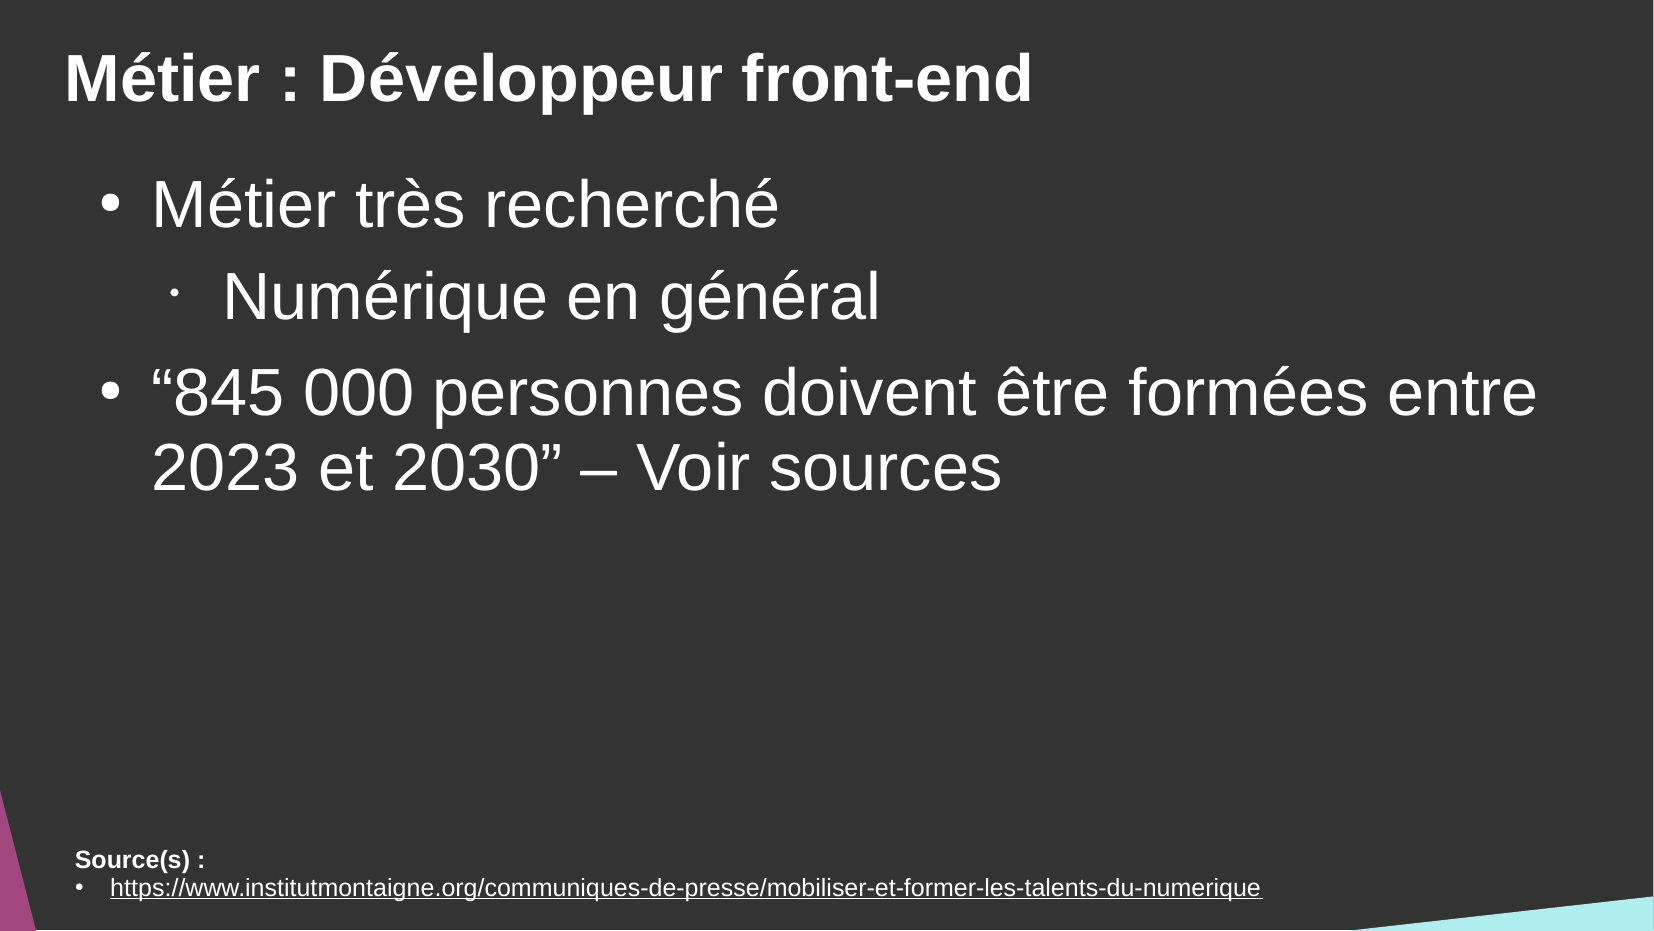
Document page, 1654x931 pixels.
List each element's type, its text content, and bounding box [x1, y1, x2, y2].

text_box Source(s) : https://www.institutmontaigne.org/communiques-de-presse/mobiliser-et-former-les-talents-du-numerique [60, 838, 1546, 910]
text_box [1345, 896, 1654, 931]
list Métier très recherché Numérique en général “845 000 personnes doivent être formées entre 2023 et 2030” – Voir sources [80, 166, 1635, 626]
text_box [0, 790, 37, 931]
title Métier : Développeur front-end [64, 40, 1553, 118]
